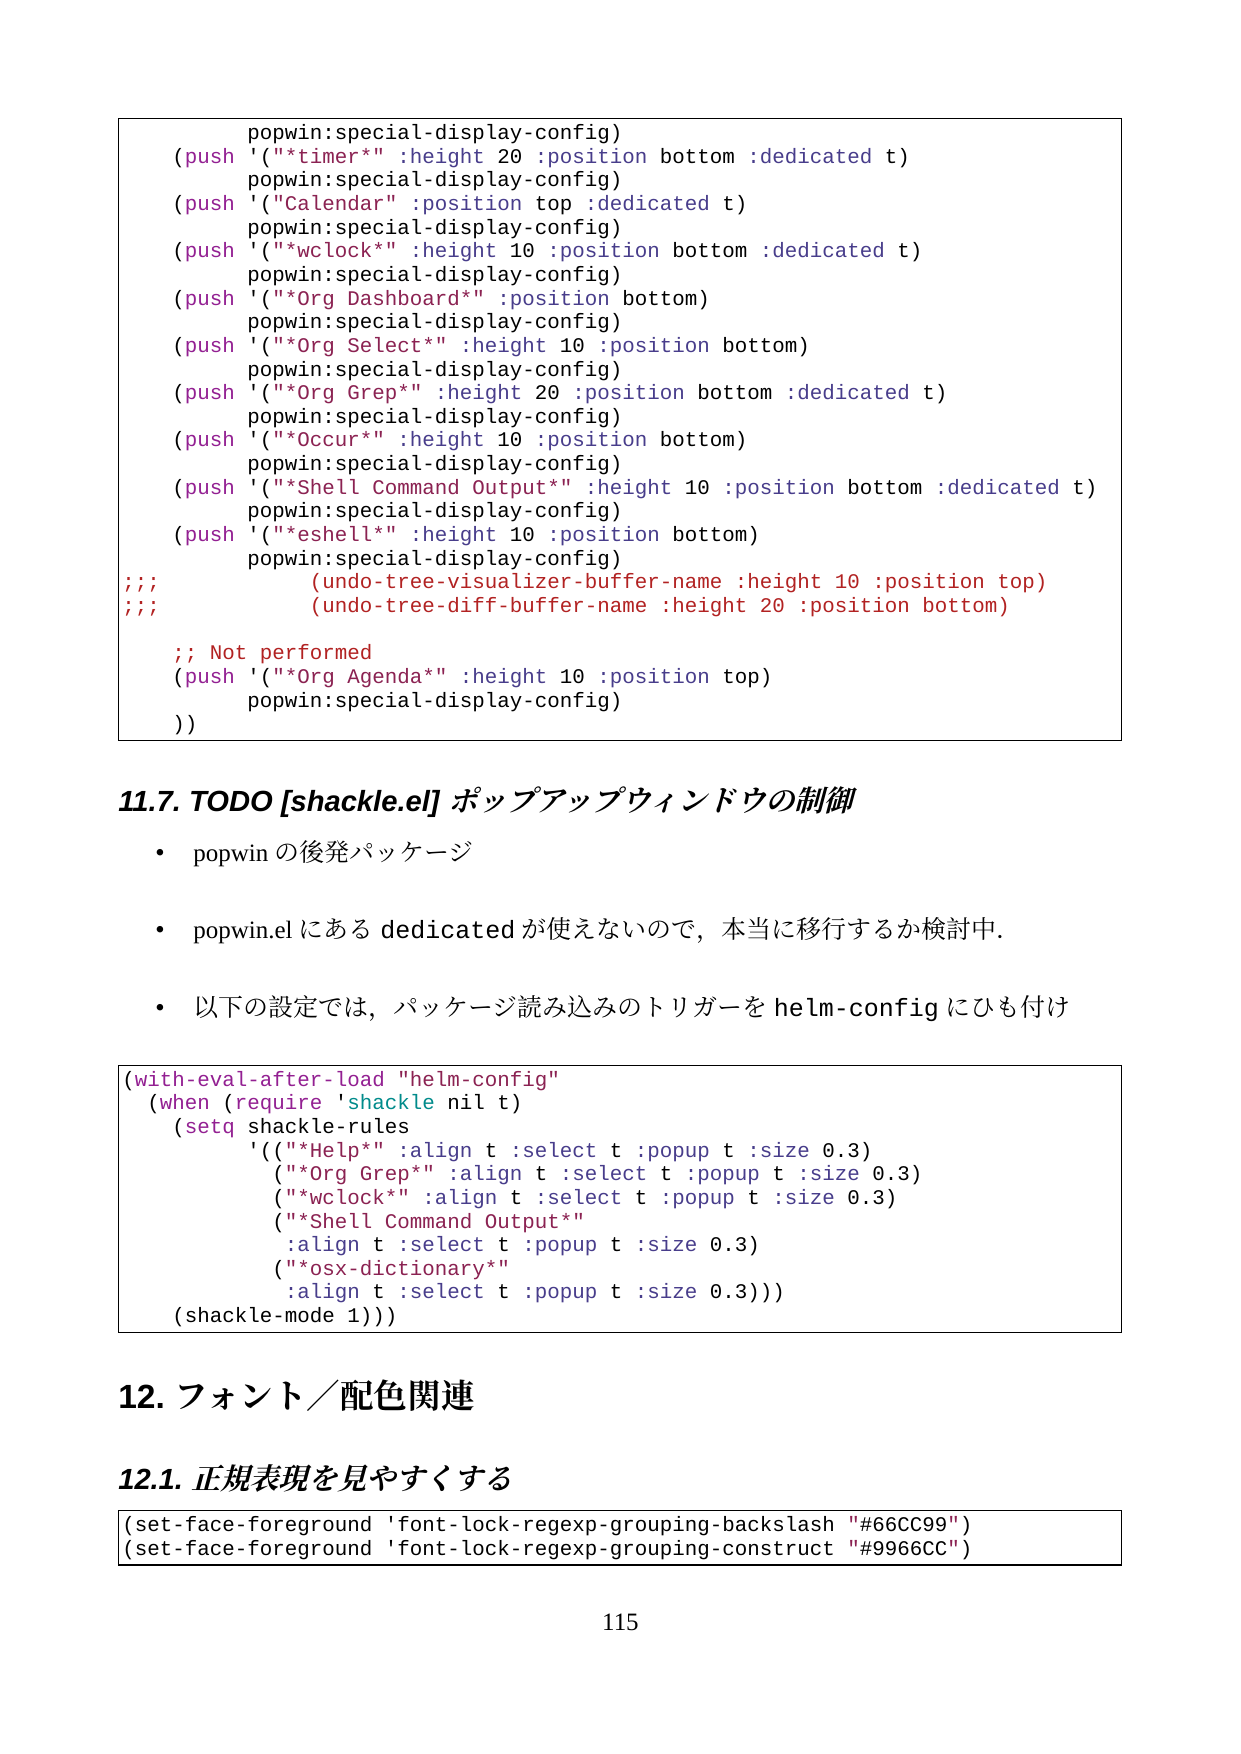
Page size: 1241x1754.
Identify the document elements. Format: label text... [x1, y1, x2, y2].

text ;;; (undo-tree-visualizer-buffer-name :height 10 :position top) [119, 567, 1121, 591]
subtitle 正規表現を見やすくする [118, 1456, 1122, 1498]
text (push '("*Org Select*" :height 10 :position bottom) [119, 331, 1121, 354]
text (push '("*Occur*" :height 10 :position bottom) [119, 426, 1121, 449]
text (push '("*eshell*" :height 10 :position bottom) [119, 520, 1121, 544]
text ;;; (undo-tree-diff-buffer-name :height 20 :position bottom) [119, 591, 1121, 615]
text (push '("*Shell Command Output*" :height 10 :position bottom :dedicated t) [119, 473, 1121, 496]
list popwin の後発パッケージ [156, 833, 1122, 897]
text (push '("*Org Dashboard*" :position bottom) [119, 284, 1121, 307]
text popwin:special-display-config) [119, 354, 1121, 378]
text ("*osx-dictionary*" [119, 1254, 1121, 1278]
text popwin:special-display-config) [119, 307, 1121, 331]
text '(("*Help*" :align t :select t :popup t :size 0.3) [119, 1136, 1121, 1159]
text ("*Shell Command Output*" [119, 1207, 1121, 1230]
text (set-face-foreground 'font-lock-regexp-grouping-backslash "#66CC99") [119, 1511, 1121, 1534]
text popwin:special-display-config) [119, 449, 1121, 473]
text (set-face-foreground 'font-lock-regexp-grouping-construct "#9966CC") [119, 1534, 1121, 1564]
text (push '("*Org Agenda*" :height 10 :position top) [119, 662, 1121, 686]
text popwin:special-display-config) [119, 119, 1121, 142]
text ("*wclock*" :align t :select t :popup t :size 0.3) [119, 1183, 1121, 1207]
text :align t :select t :popup t :size 0.3))) [119, 1278, 1121, 1301]
text (shackle-mode 1))) [119, 1301, 1121, 1332]
text popwin:special-display-config) [119, 213, 1121, 236]
text (push '("*timer*" :height 20 :position bottom :dedicated t) [119, 142, 1121, 165]
text )) [119, 709, 1121, 740]
text ;; Not performed [119, 638, 1121, 662]
list 以下の設定では，パッケージ読み込みのトリガーを helm-config にひも付け [156, 987, 1122, 1052]
text popwin:special-display-config) [119, 165, 1121, 189]
text popwin:special-display-config) [119, 544, 1121, 567]
text (push '("*wclock*" :height 10 :position bottom :dedicated t) [119, 236, 1121, 260]
text popwin:special-display-config) [119, 686, 1121, 709]
text (with-eval-after-load "helm-config" [119, 1066, 1121, 1088]
text :align t :select t :popup t :size 0.3) [119, 1230, 1121, 1254]
subtitle TODO [shackle.el] ポップアップウィンドウの制御 [118, 778, 1122, 820]
text popwin:special-display-config) [119, 260, 1121, 284]
text popwin:special-display-config) [119, 402, 1121, 426]
text (when (require 'shackle nil t) [119, 1088, 1121, 1112]
list popwin.el にある dedicated が使えないので，本当に移行するか検討中． [156, 910, 1122, 975]
text (setq shackle-rules [119, 1112, 1121, 1136]
text (push '("*Org Grep*" :height 20 :position bottom :dedicated t) [119, 378, 1121, 402]
text (push '("Calendar" :position top :dedicated t) [119, 189, 1121, 213]
text ("*Org Grep*" :align t :select t :popup t :size 0.3) [119, 1159, 1121, 1183]
subtitle フォント／配色関連 [118, 1370, 1122, 1418]
text popwin:special-display-config) [119, 496, 1121, 520]
